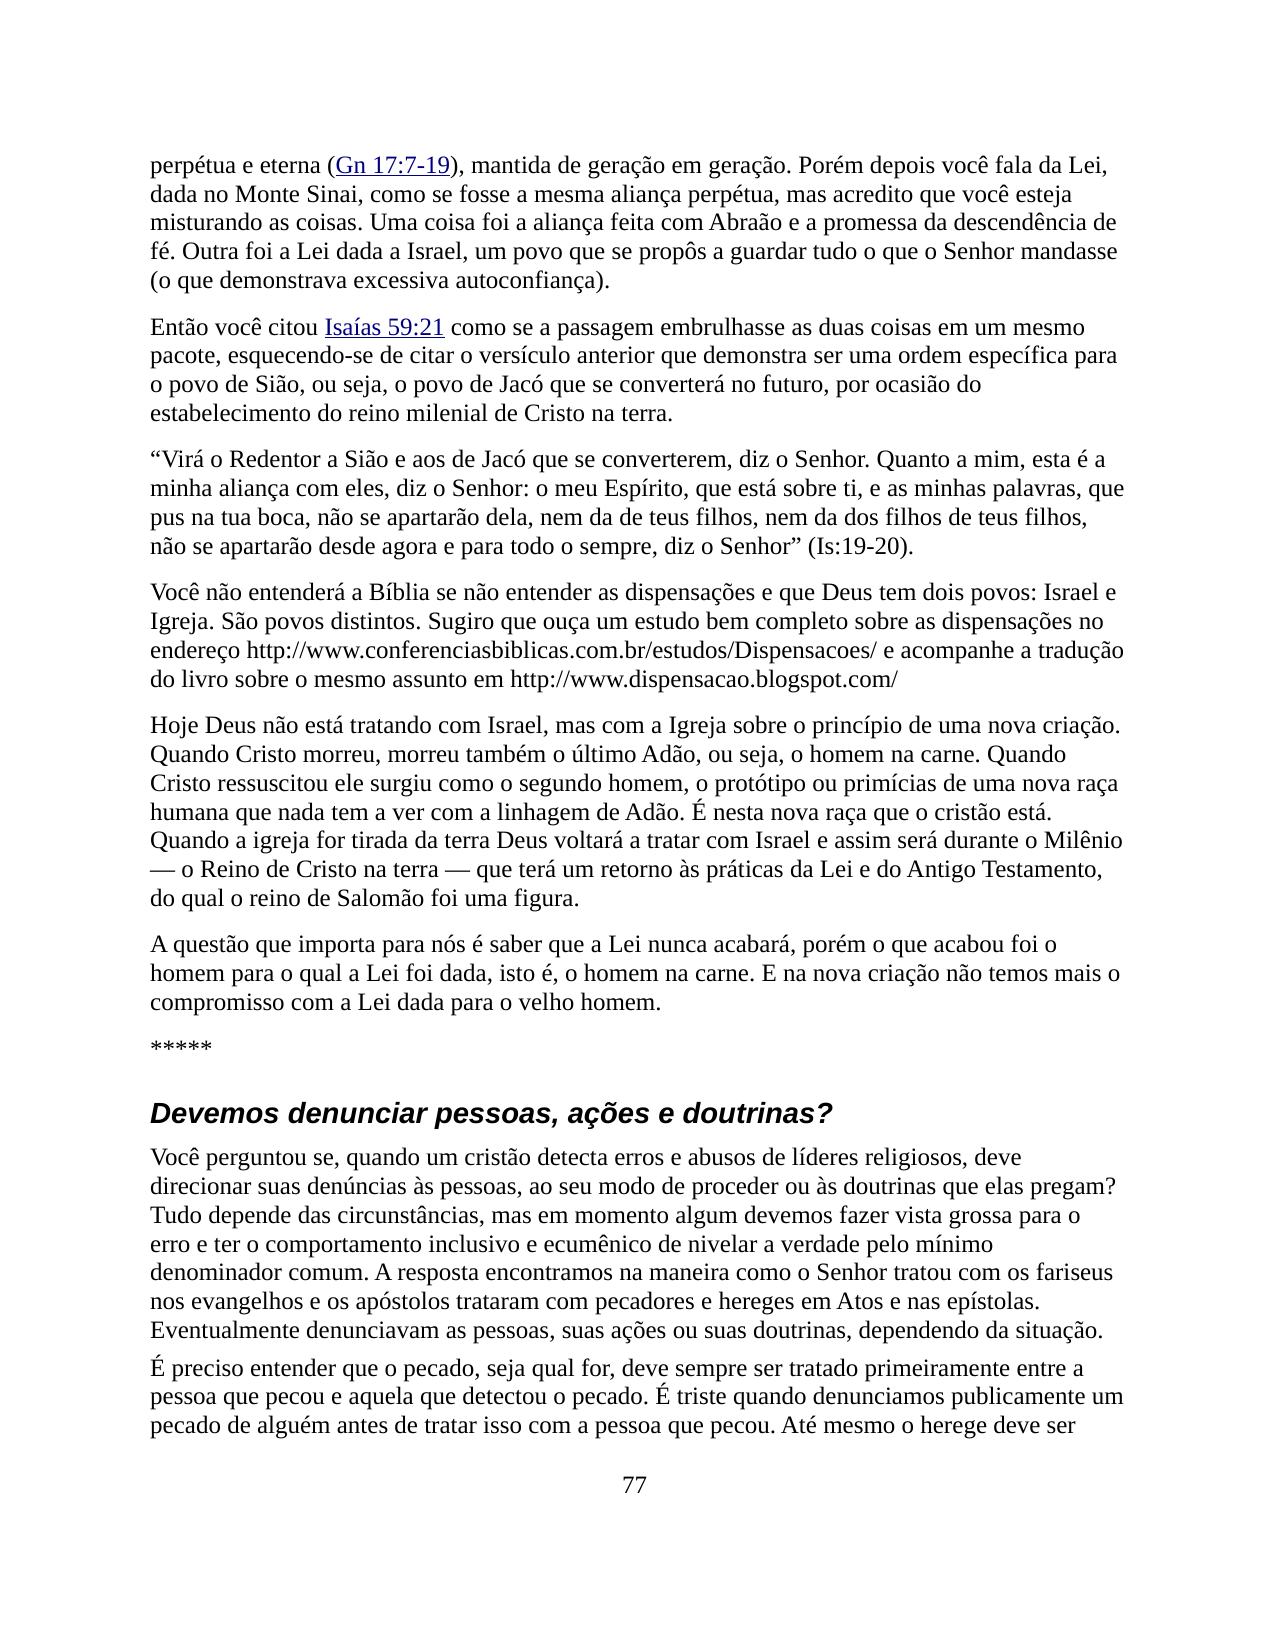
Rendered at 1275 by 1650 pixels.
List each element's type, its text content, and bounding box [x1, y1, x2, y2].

subtitle Devemos denunciar pessoas, ações e doutrinas? [150, 1096, 1125, 1130]
text “Virá o Redentor a Sião e aos de Jacó que se converterem, diz o Senhor. Quanto a mim, esta é a minha aliança com eles, diz o Senhor: o meu Espírito, que está sobre ti, e as minhas palavras, que pus na tua boca, não se apartarão dela, nem da de teus filhos, nem da dos filhos de teus filhos, não se apartarão desde agora e para todo o sempre, diz o Senhor” (Is:19-20). [150, 444, 1125, 559]
text Você perguntou se, quando um cristão detecta erros e abusos de líderes religiosos, deve direcionar suas denúncias às pessoas, ao seu modo de proceder ou às doutrinas que elas pregam? Tudo depende das circunstâncias, mas em momento algum devemos fazer vista grossa para o erro e ter o comportamento inclusivo e ecumênico de nivelar a verdade pelo mínimo denominador comum. A resposta encontramos na maneira como o Senhor tratou com os fariseus nos evangelhos e os apóstolos trataram com pecadores e hereges em Atos e nas epístolas. Eventualmente denunciavam as pessoas, suas ações ou suas doutrinas, dependendo da situação. [150, 1142, 1125, 1344]
text Você não entenderá a Bíblia se não entender as dispensações e que Deus tem dois povos: Israel e Igreja. São povos distintos. Sugiro que ouça um estudo bem completo sobre as dispensações no endereço http://www.conferenciasbiblicas.com.br/estudos/Dispensacoes/ e acompanhe a tradução do livro sobre o mesmo assunto em http://www.dispensacao.blogspot.com/ [150, 577, 1125, 692]
text A questão que importa para nós é saber que a Lei nunca acabará, porém o que acabou foi o homem para o qual a Lei foi dada, isto é, o homem na carne. E na nova criação não temos mais o compromisso com a Lei dada para o velho homem. [150, 929, 1125, 1016]
text perpétua e eterna (Gn 17:7-19), mantida de geração em geração. Porém depois você fala da Lei, dada no Monte Sinai, como se fosse a mesma aliança perpétua, mas acredito que você esteja misturando as coisas. Uma coisa foi a aliança feita com Abraão e a promessa da descendência de fé. Outra foi a Lei dada a Israel, um povo que se propôs a guardar tudo o que o Senhor mandasse (o que demonstrava excessiva autoconfiança). [150, 150, 1125, 294]
text Hoje Deus não está tratando com Israel, mas com a Igreja sobre o princípio de uma nova criação. Quando Cristo morreu, morreu também o último Adão, ou seja, o homem na carne. Quando Cristo ressuscitou ele surgiu como o segundo homem, o protótipo ou primícias de uma nova raça humana que nada tem a ver com a linhagem de Adão. É nesta nova raça que o cristão está. Quando a igreja for tirada da terra Deus voltará a tratar com Israel e assim será durante o Milênio — o Reino de Cristo na terra — que terá um retorno às práticas da Lei e do Antigo Testamento, do qual o reino de Salomão foi uma figura. [150, 710, 1125, 912]
text ***** [150, 1034, 1125, 1062]
text É preciso entender que o pecado, seja qual for, deve sempre ser tratado primeiramente entre a pessoa que pecou e aquela que detectou o pecado. É triste quando denunciamos publicamente um pecado de alguém antes de tratar isso com a pessoa que pecou. Até mesmo o herege deve ser [150, 1353, 1125, 1439]
text Então você citou Isaías 59:21 como se a passagem embrulhasse as duas coisas em um mesmo pacote, esquecendo-se de citar o versículo anterior que demonstra ser uma ordem específica para o povo de Sião, ou seja, o povo de Jacó que se converterá no futuro, por ocasião do estabelecimento do reino milenial de Cristo na terra. [150, 312, 1125, 427]
